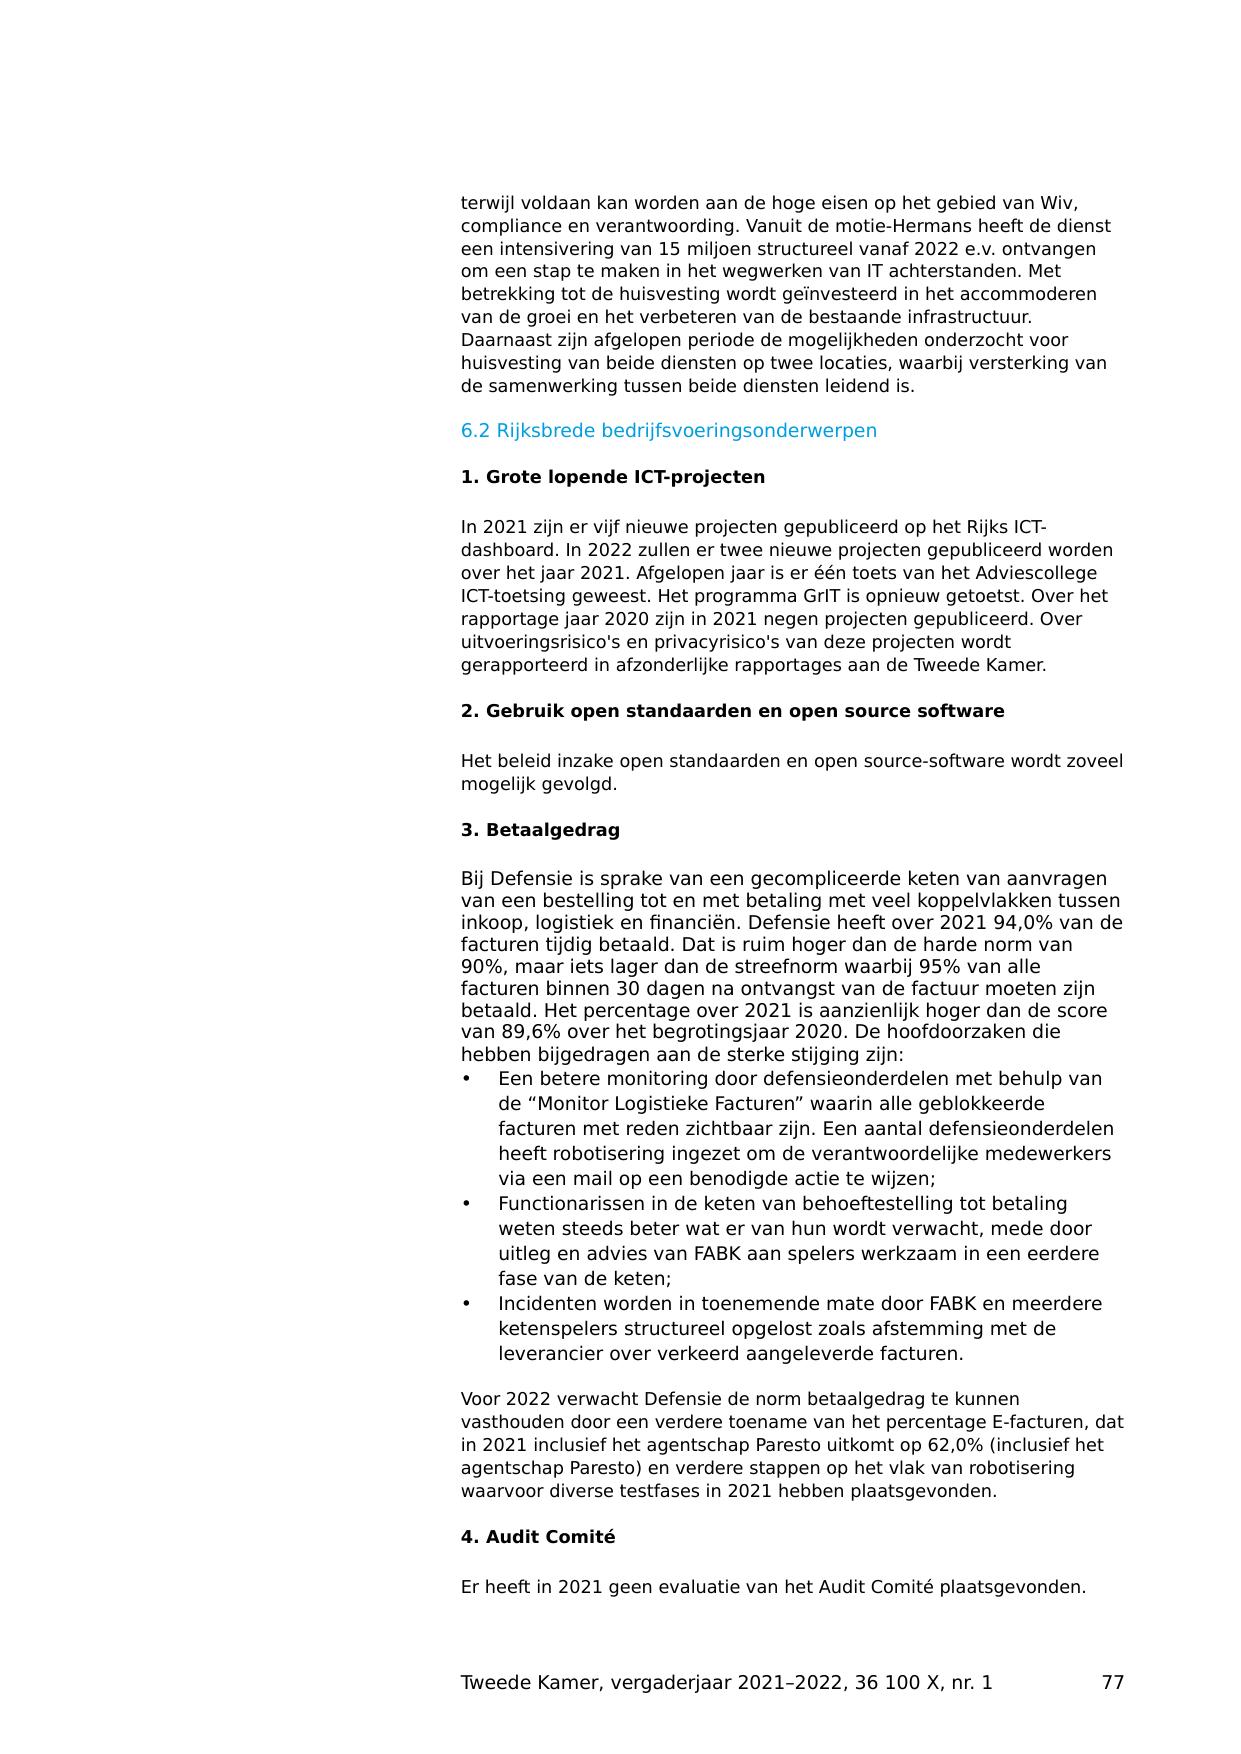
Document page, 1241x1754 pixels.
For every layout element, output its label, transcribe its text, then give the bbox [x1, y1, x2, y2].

text 1. Grote lopende ICT-projecten [461, 466, 1125, 488]
list Functionarissen in de keten van behoeftestelling tot betaling weten steeds beter wat er van hun wordt verwacht, mede door uitleg en advies van FABK aan spelers werkzaam in een eerdere fase van de keten; [461, 1190, 1125, 1290]
list Een betere monitoring door defensieonderdelen met behulp van de “Monitor Logistieke Facturen” waarin alle geblokkeerde facturen met reden zichtbaar zijn. Een aantal defensieonderdelen heeft robotisering ingezet om de verantwoordelijke medewerkers via een mail op een benodigde actie te wijzen; [461, 1065, 1125, 1190]
text In 2021 zijn er vijf nieuwe projecten gepubliceerd op het Rijks ICT-dashboard. In 2022 zullen er twee nieuwe projecten gepubliceerd worden over het jaar 2021. Afgelopen jaar is er één toets van het Adviescollege ICT-toetsing geweest. Het programma GrIT is opnieuw getoetst. Over het rapportage jaar 2020 zijn in 2021 negen projecten gepubliceerd. Over uitvoeringsrisico's en privacyrisico's van deze projecten wordt gerapporteerd in afzonderlijke rapportages aan de Tweede Kamer. [461, 516, 1125, 676]
text Voor 2022 verwacht Defensie de norm betaalgedrag te kunnen vasthouden door een verdere toename van het percentage E-facturen, dat in 2021 inclusief het agentschap Paresto uitkomt op 62,0% (inclusief het agentschap Paresto) en verdere stappen op het vlak van robotisering waarvoor diverse testfases in 2021 hebben plaatsgevonden. [461, 1387, 1125, 1502]
text Bij Defensie is sprake van een gecompliceerde keten van aanvragen van een bestelling tot en met betaling met veel koppelvlakken tussen inkoop, logistiek en financiën. Defensie heeft over 2021 94,0% van de facturen tijdig betaald. Dat is ruim hoger dan de harde norm van 90%, maar iets lager dan de streefnorm waarbij 95% van alle facturen binnen 30 dagen na ontvangst van de factuur moeten zijn betaald. Het percentage over 2021 is aanzienlijk hoger dan de score van 89,6% over het begrotingsjaar 2020. De hoofdoorzaken die hebben bijgedragen aan de sterke stijging zijn: [461, 868, 1125, 1065]
text terwijl voldaan kan worden aan de hoge eisen op het gebied van Wiv, compliance en verantwoording. Vanuit de motie-Hermans heeft de dienst een intensivering van 15 miljoen structureel vanaf 2022 e.v. ontvangen om een stap te maken in het wegwerken van IT achterstanden. Met betrekking tot de huisvesting wordt geïnvesteerd in het accommoderen van de groei en het verbeteren van de bestaande infrastructuur. Daarnaast zijn afgelopen periode de mogelijkheden onderzocht voor huisvesting van beide diensten op twee locaties, waarbij versterking van de samenwerking tussen beide diensten leidend is. [461, 191, 1125, 397]
text 4. Audit Comité [461, 1525, 1125, 1548]
list Incidenten worden in toenemende mate door FABK en meerdere ketenspelers structureel opgelost zoals afstemming met de leverancier over verkeerd aangeleverde facturen. [461, 1290, 1125, 1365]
text 2. Gebruik open standaarden en open source software [461, 699, 1125, 722]
title 6.2 Rijksbrede bedrijfsvoeringsonderwerpen [461, 420, 1125, 442]
text Er heeft in 2021 geen evaluatie van het Audit Comité plaatsgevonden. [461, 1575, 1125, 1598]
text Het beleid inzake open standaarden en open source-software wordt zoveel mogelijk gevolgd. [461, 749, 1125, 795]
text 3. Betaalgedrag [461, 818, 1125, 841]
